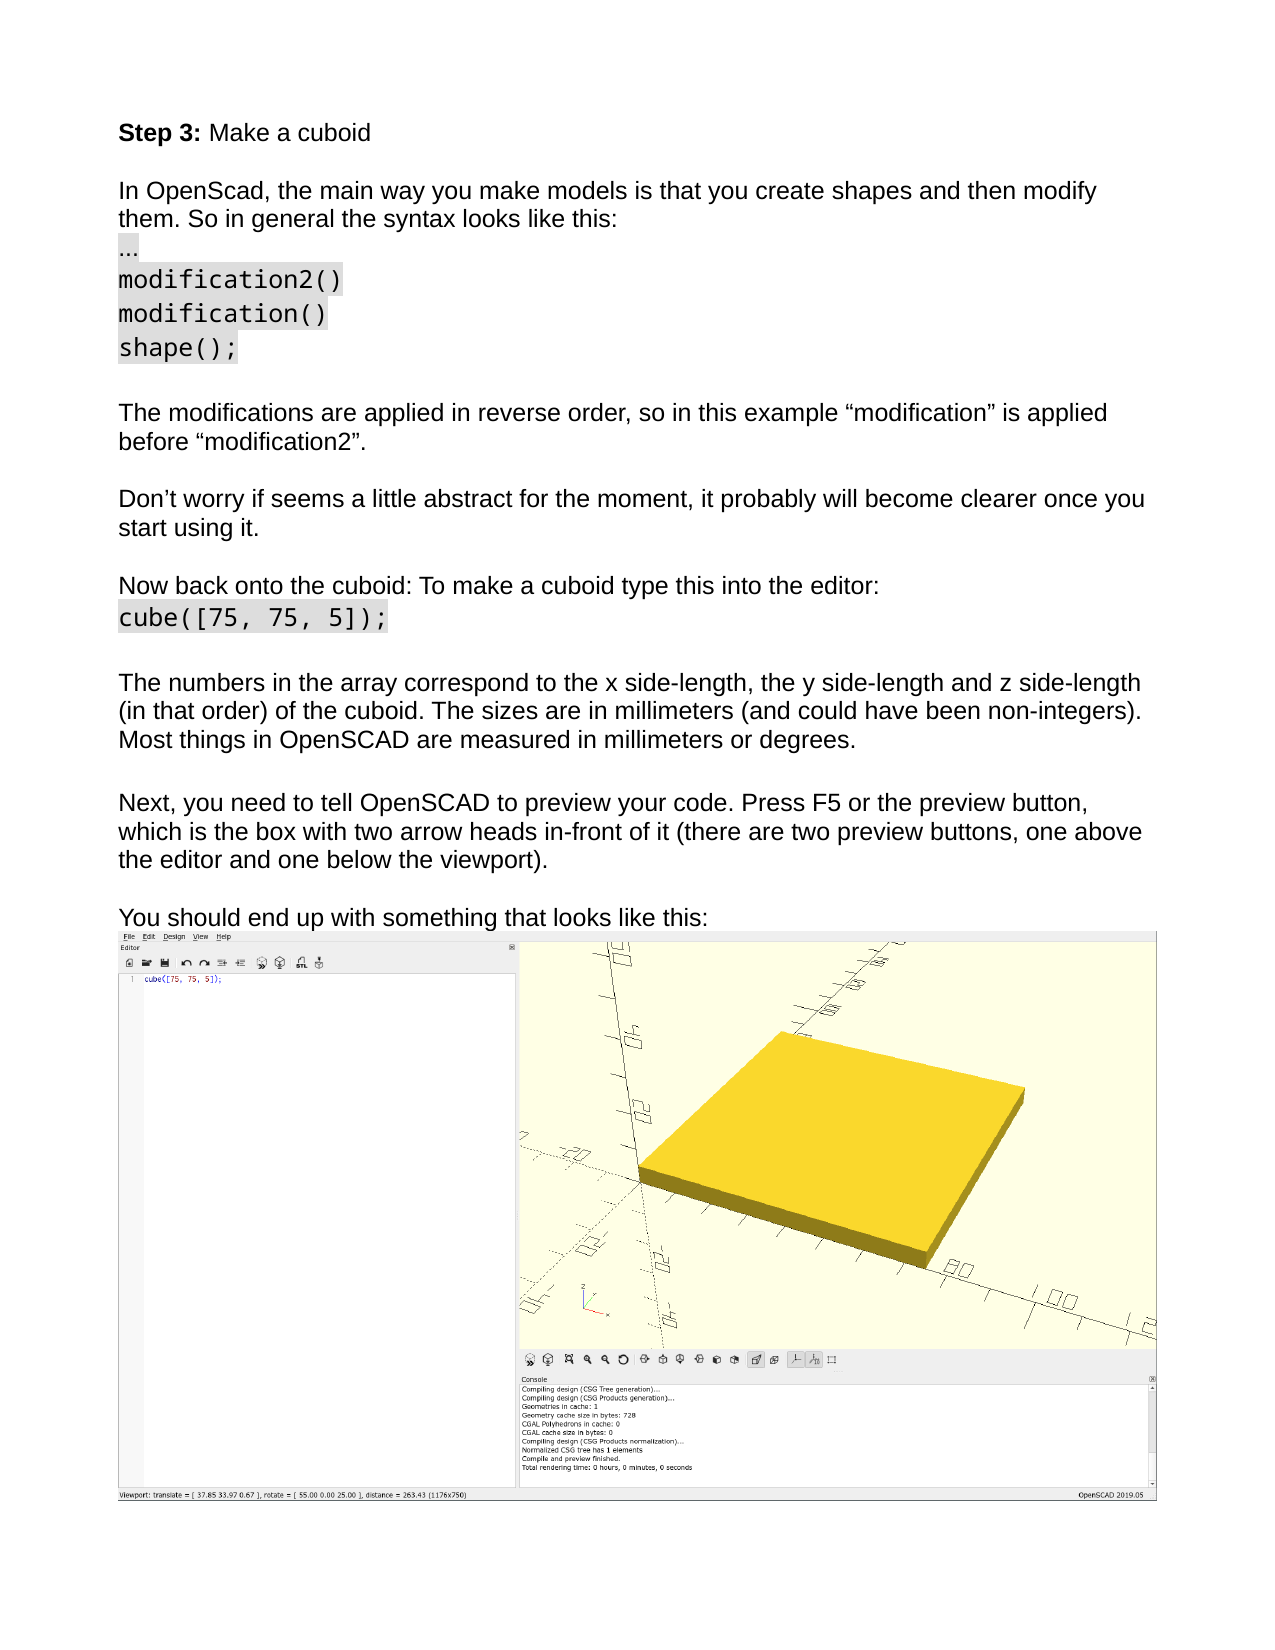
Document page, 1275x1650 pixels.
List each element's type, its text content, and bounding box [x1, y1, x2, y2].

text shape(); [118, 330, 1157, 364]
text You should end up with something that looks like this: [118, 903, 1157, 931]
text The numbers in the array correspond to the x side-length, the y side-length and z side-length (in that order) of the cuboid. The sizes are in millimeters (and could have been non-integers). Most things in OpenSCAD are measured in millimeters or degrees. [118, 667, 1157, 754]
text Now back onto the cuboid: To make a cuboid type this into the editor: [118, 571, 1157, 599]
text ... [118, 233, 1157, 262]
text Don’t worry if seems a little abstract for the moment, it probably will become clearer once you start using it. [118, 484, 1157, 542]
text Next, you need to tell OpenSCAD to preview your code. Press F5 or the preview button, which is the box with two arrow heads in-front of it (there are two preview buttons, one above the editor and one below the viewport). [118, 788, 1157, 874]
text modification() [118, 296, 1157, 330]
text cube([75, 75, 5]); [118, 599, 1157, 633]
text modification2() [118, 262, 1157, 296]
text Step 3: Make a cuboid [118, 118, 1157, 147]
text The modifications are applied in reverse order, so in this example “modification” is applied before “modification2”. [118, 398, 1157, 456]
picture [118, 931, 1157, 1501]
text In OpenScad, the main way you make models is that you create shapes and then modify them. So in general the syntax looks like this: [118, 176, 1157, 233]
